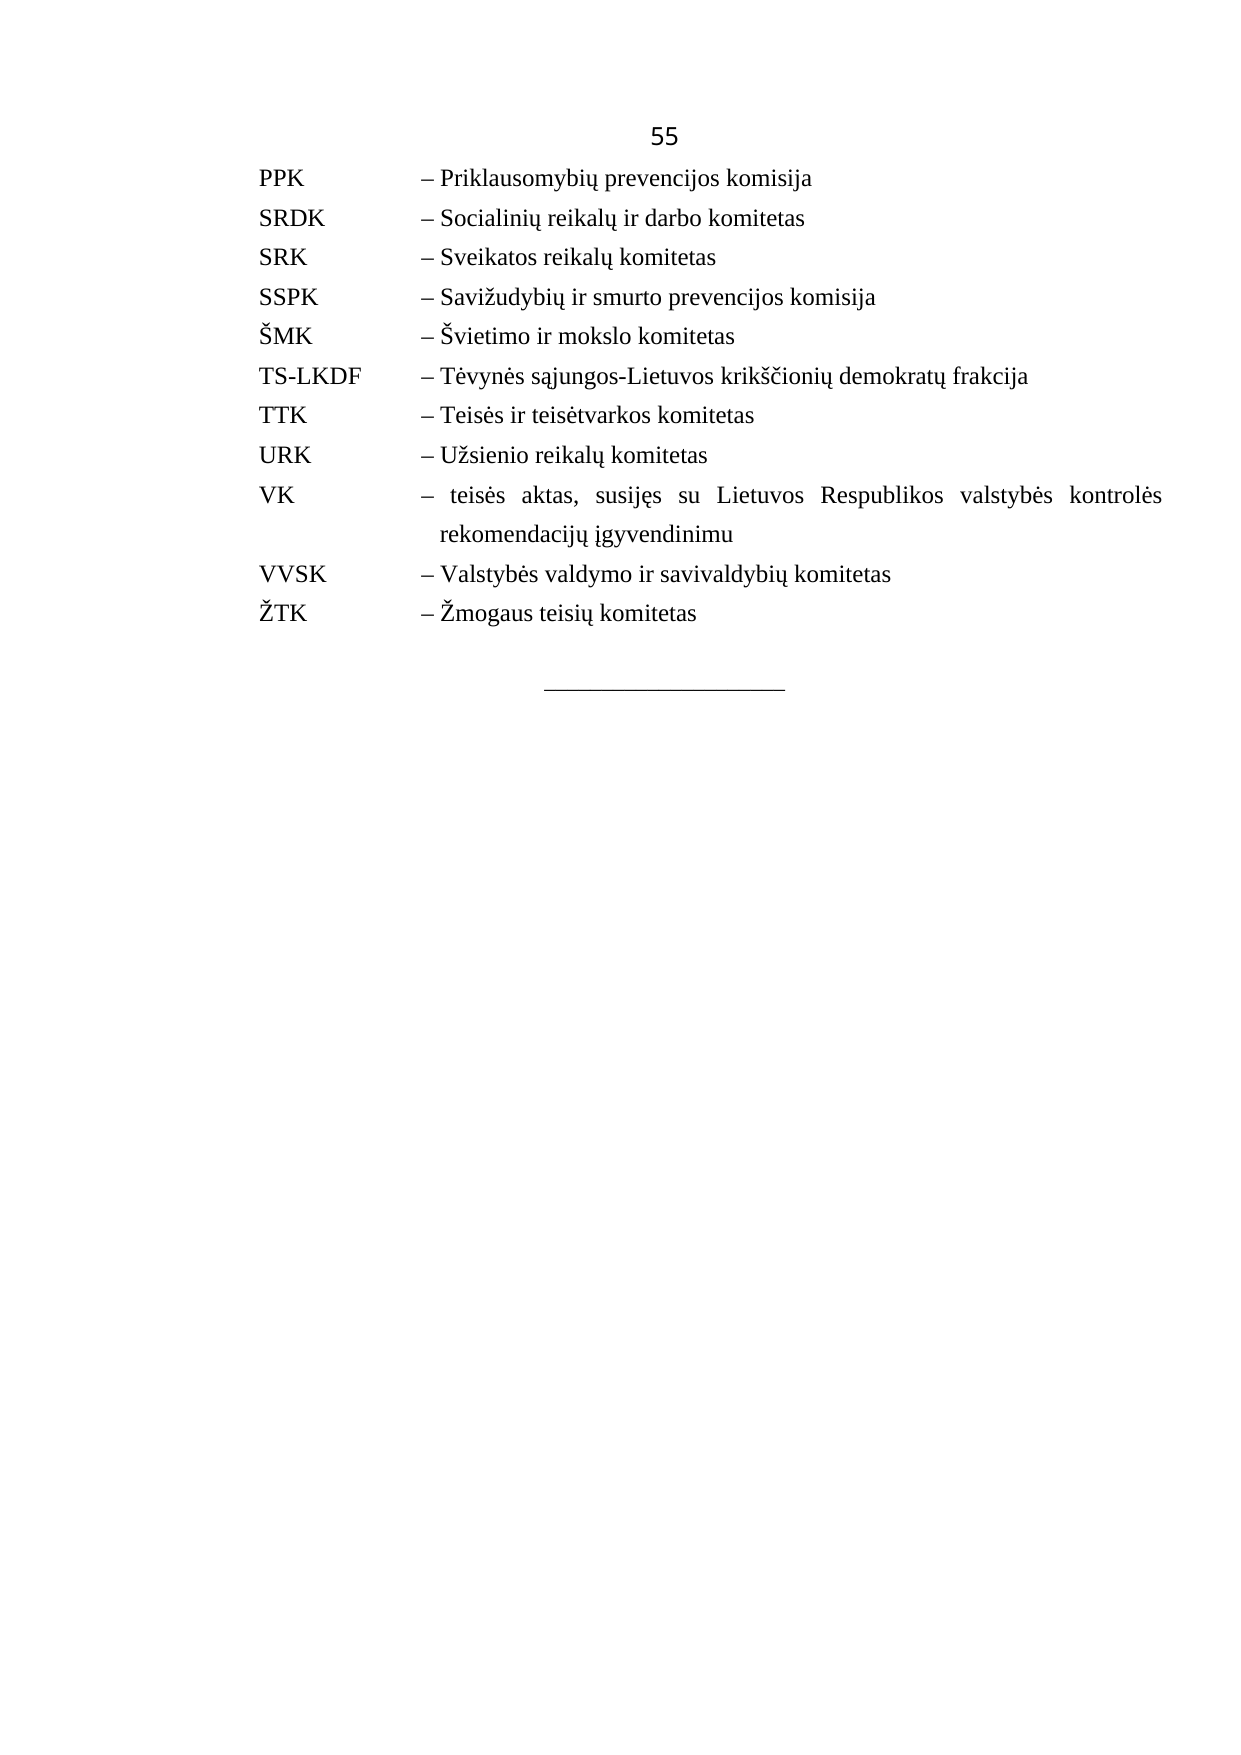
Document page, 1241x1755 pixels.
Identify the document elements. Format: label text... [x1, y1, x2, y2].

table_cell – Švietimo ir mokslo komitetas [410, 311, 1174, 350]
text _____________________ [177, 667, 1152, 693]
table_cell ŠMK [248, 311, 410, 350]
table_cell SRDK [248, 192, 410, 231]
table_cell TTK [248, 390, 410, 429]
table_cell – Žmogaus teisių komitetas [410, 588, 1174, 627]
table_cell URK [248, 429, 410, 469]
table_cell – Socialinių reikalų ir darbo komitetas [410, 192, 1174, 231]
table_cell TS-LKDF [248, 350, 410, 390]
table_cell SSPK [248, 271, 410, 311]
table_cell ŽTK [248, 588, 410, 627]
table_cell – Užsienio reikalų komitetas [410, 429, 1174, 469]
table_cell SRK [248, 231, 410, 271]
table_cell VK [248, 469, 410, 548]
table_cell – Teisės ir teisėtvarkos komitetas [410, 390, 1174, 429]
table_cell VVSK [248, 548, 410, 588]
table_cell – Valstybės valdymo ir savivaldybių komitetas [410, 548, 1174, 588]
table_cell – Savižudybių ir smurto prevencijos komisija [410, 271, 1174, 311]
table_cell – Tėvynės sąjungos-Lietuvos krikščionių demokratų frakcija [410, 350, 1174, 390]
table_cell – Priklausomybių prevencijos komisija [410, 152, 1174, 192]
table_cell – Sveikatos reikalų komitetas [410, 231, 1174, 271]
table_cell PPK [248, 152, 410, 192]
table_cell – teisės aktas, susijęs su Lietuvos Respublikos valstybės kontrolės rekomendacijų įgyvendinimu [410, 469, 1174, 548]
